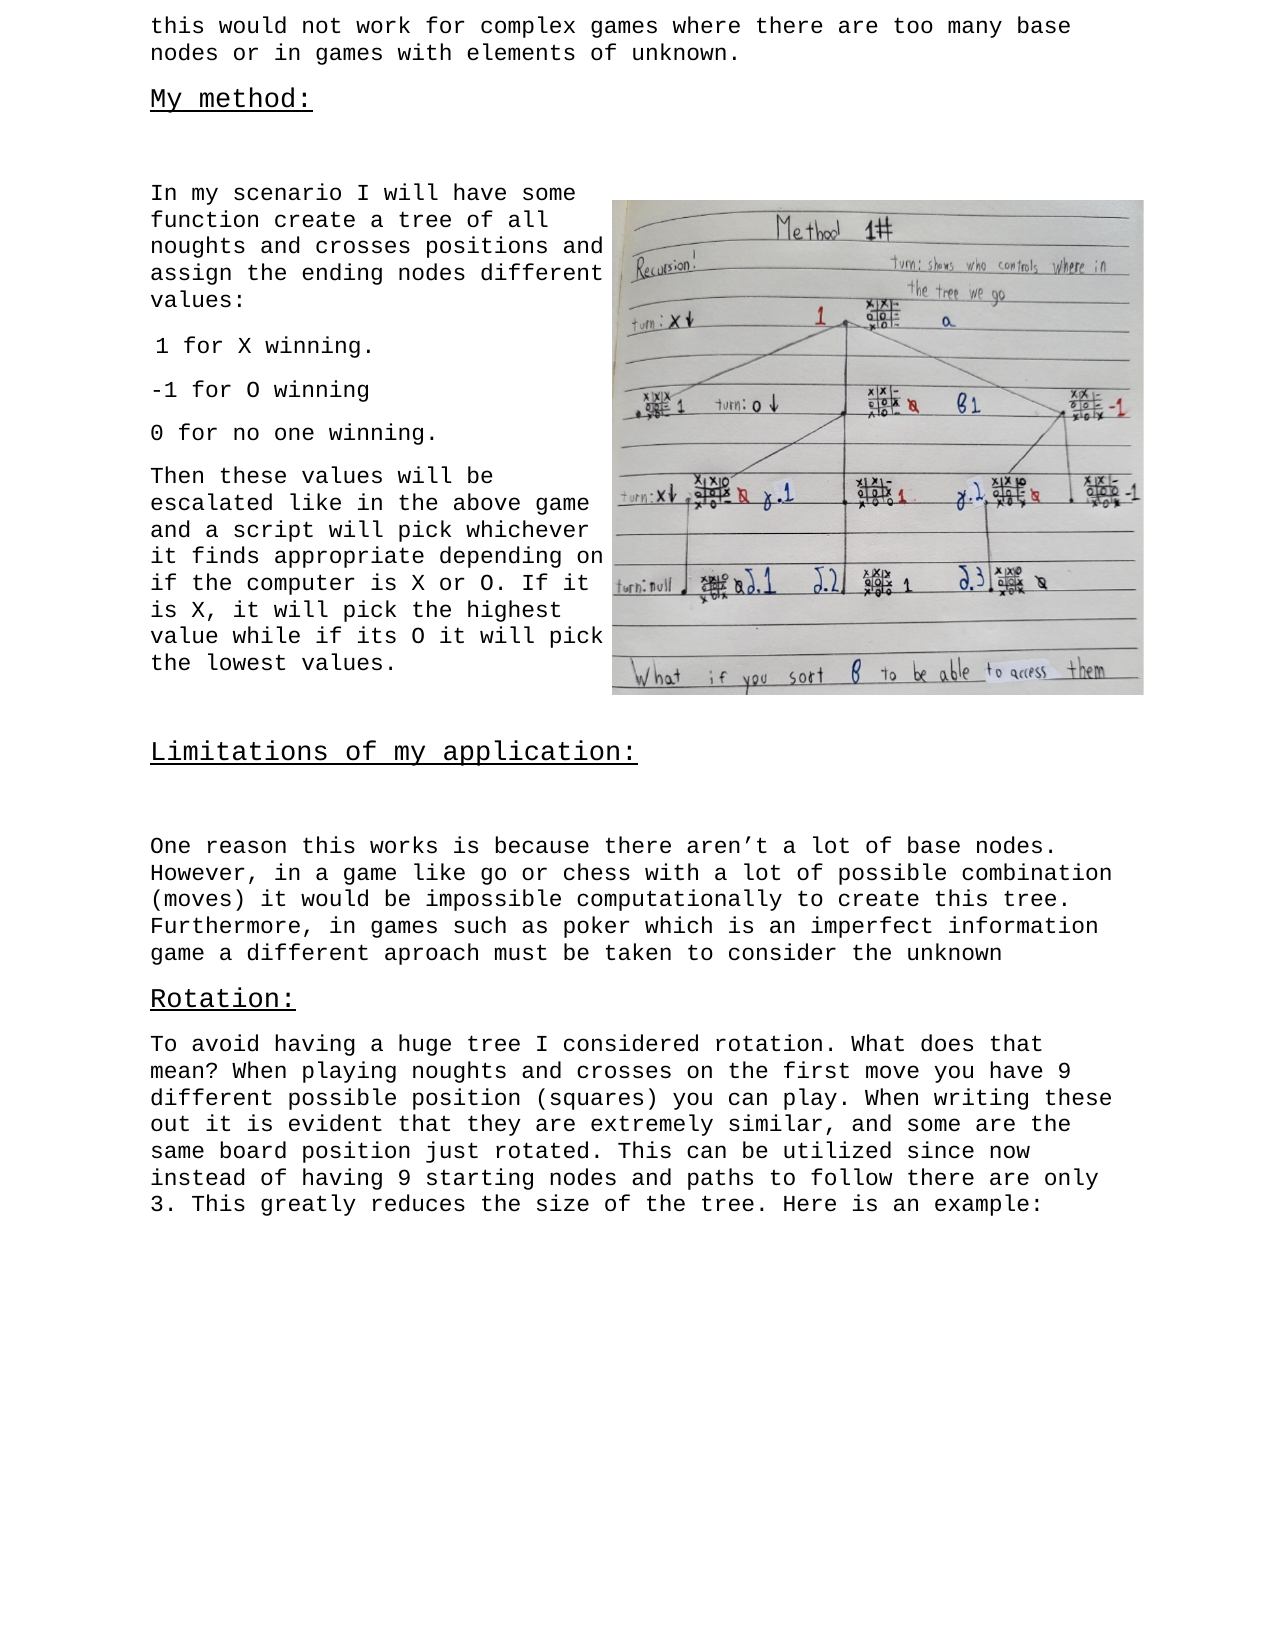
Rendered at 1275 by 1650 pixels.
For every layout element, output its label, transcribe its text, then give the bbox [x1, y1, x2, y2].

text Rotation: [150, 984, 1125, 1015]
text My method: [150, 85, 1125, 116]
text Limitations of my application: [150, 738, 1125, 769]
text In my scenario I will have some function create a tree of all noughts and crosses positions and assign the ending nodes different values: [150, 181, 1125, 314]
text 1 for X winning. [150, 331, 612, 360]
text this would not work for complex games where there are too many base nodes or in games with elements of unknown. [150, 15, 1125, 67]
text -1 for O winning [150, 378, 612, 404]
text Then these values will be escalated like in the above game and a script will pick whichever it finds appropriate depending on if the computer is X or O. If it is X, it will pick the highest value while if its O it will pick the lowest values. [150, 464, 612, 677]
text To avoid having a huge tree I considered rotation. What does that mean? When playing noughts and crosses on the first move you have 9 different possible position (squares) you can play. When writing these out it is evident that they are extremely similar, and some are the same board position just rotated. This can be utilized since now instead of having 9 starting nodes and paths to follow there are only 3. This greatly reduces the size of the tree. Here is an example: [150, 1033, 1125, 1218]
text One reason this works is because there aren’t a lot of base nodes. However, in a game like go or chess with a lot of possible combination (moves) it would be impossible computationally to create this tree. Furthermore, in games such as poker which is an imperfect information game a different aproach must be taken to consider the unknown [150, 834, 1125, 967]
text 0 for no one winning. [150, 421, 612, 447]
